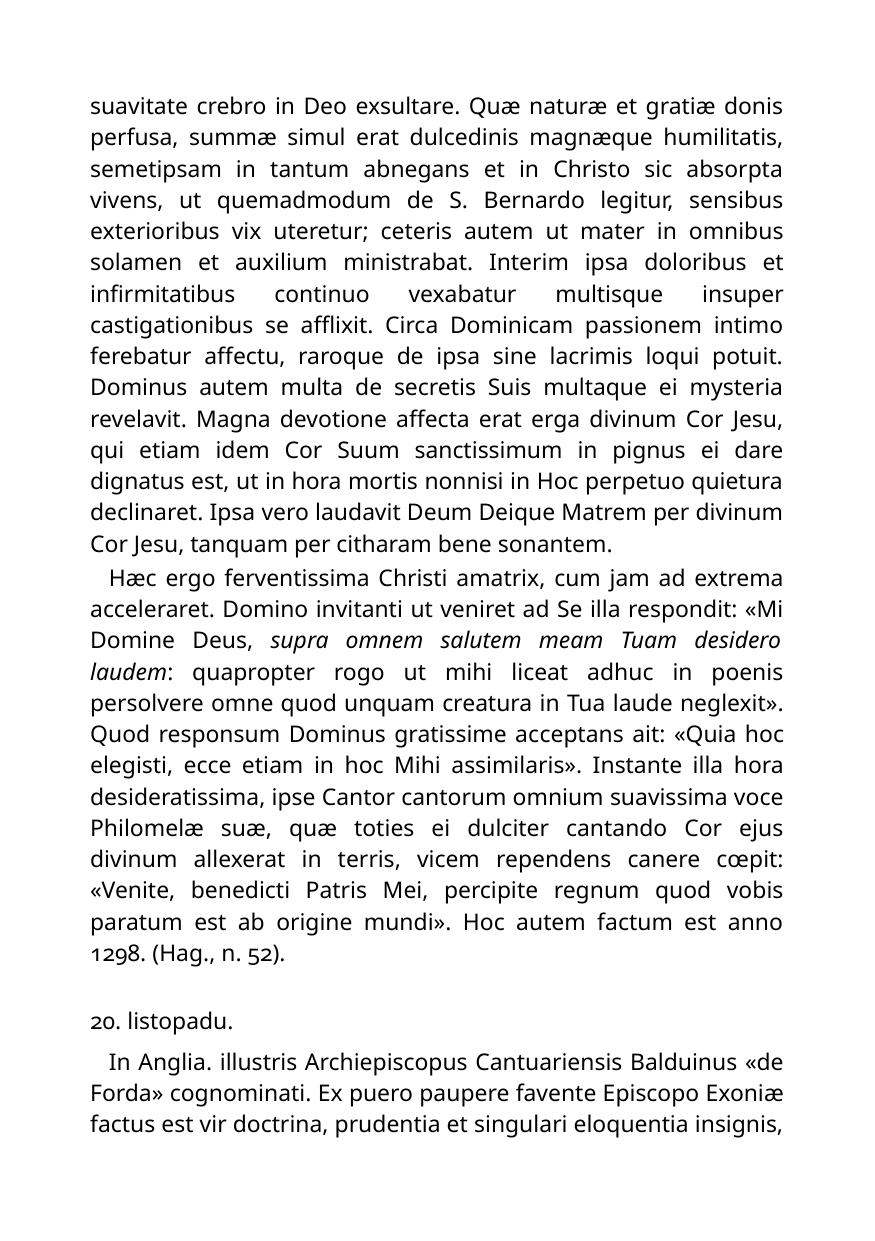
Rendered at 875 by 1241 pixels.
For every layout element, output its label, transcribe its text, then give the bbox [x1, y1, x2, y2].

text In Anglia. illustris Archiepiscopus Cantuariensis Balduinus «de Forda» cognominati. Ex puero paupere favente Episcopo Exoniæ factus est vir doctrina, prudentia et singulari eloquentia insignis, [90, 1046, 784, 1139]
text Hæc ergo ferventissima Christi amatrix, cum jam ad extrema acceleraret. Domino invitanti ut veniret ad Se illa respondit: «Mi Domine Deus, supra omnem salutem meam Tuam desidero laudem: quapropter rogo ut mihi liceat adhuc in poenis persolvere omne quod unquam creatura in Tua laude neglexit». Quod responsum Dominus gratissime ac­ceptans ait: «Quia hoc elegisti, ecce etiam in hoc Mihi assimilaris». Instante illa hora desideratissima, ipse Cantor cantorum omnium suavissima voce Philomelæ suæ, quæ toties ei dulciter cantando Cor ejus divinum allexerat in terris, vicem rependens canere cœpit: «Venite, benedicti Patris Mei, percipite regnum quod vobis paratum est ab origine mundi». Hoc autem factum est anno 1298. (Hag., n. 52). [90, 562, 784, 968]
text 20. listopadu. [90, 1005, 784, 1037]
text suavitate crebro in Deo exsultare. Quæ naturæ et gratiæ donis perfusa, summæ simul erat dulcedinis magnæque humilitatis, semetipsam in tantum abnegans et in Christo sic absorpta vivens, ut quemadmodum de S. Bernardo legitur, sensibus exterioribus vix uteretur; ceteris autem ut mater in omnibus solamen et auxilium ministrabat. Interim ipsa doloribus et infirmitatibus continuo vexabatur multisque insuper castigationibus se afflixit. Circa Dominicam passionem intimo ferebatur affectu, raroque de ipsa sine lacrimis loqui potuit. Dominus autem multa de secretis Suis multaque ei mysteria revelavit. Magna devotione affecta erat erga divinum Cor Jesu, qui etiam idem Cor Suum sanctissimum in pignus ei dare dignatus est, ut in hora mortis nonnisi in Hoc perpetuo quietura declinaret. Ipsa vero laudavit Deum Deique Matrem per divinum Cor Jesu, tanquam per citharam bene sonantem. [90, 90, 784, 559]
